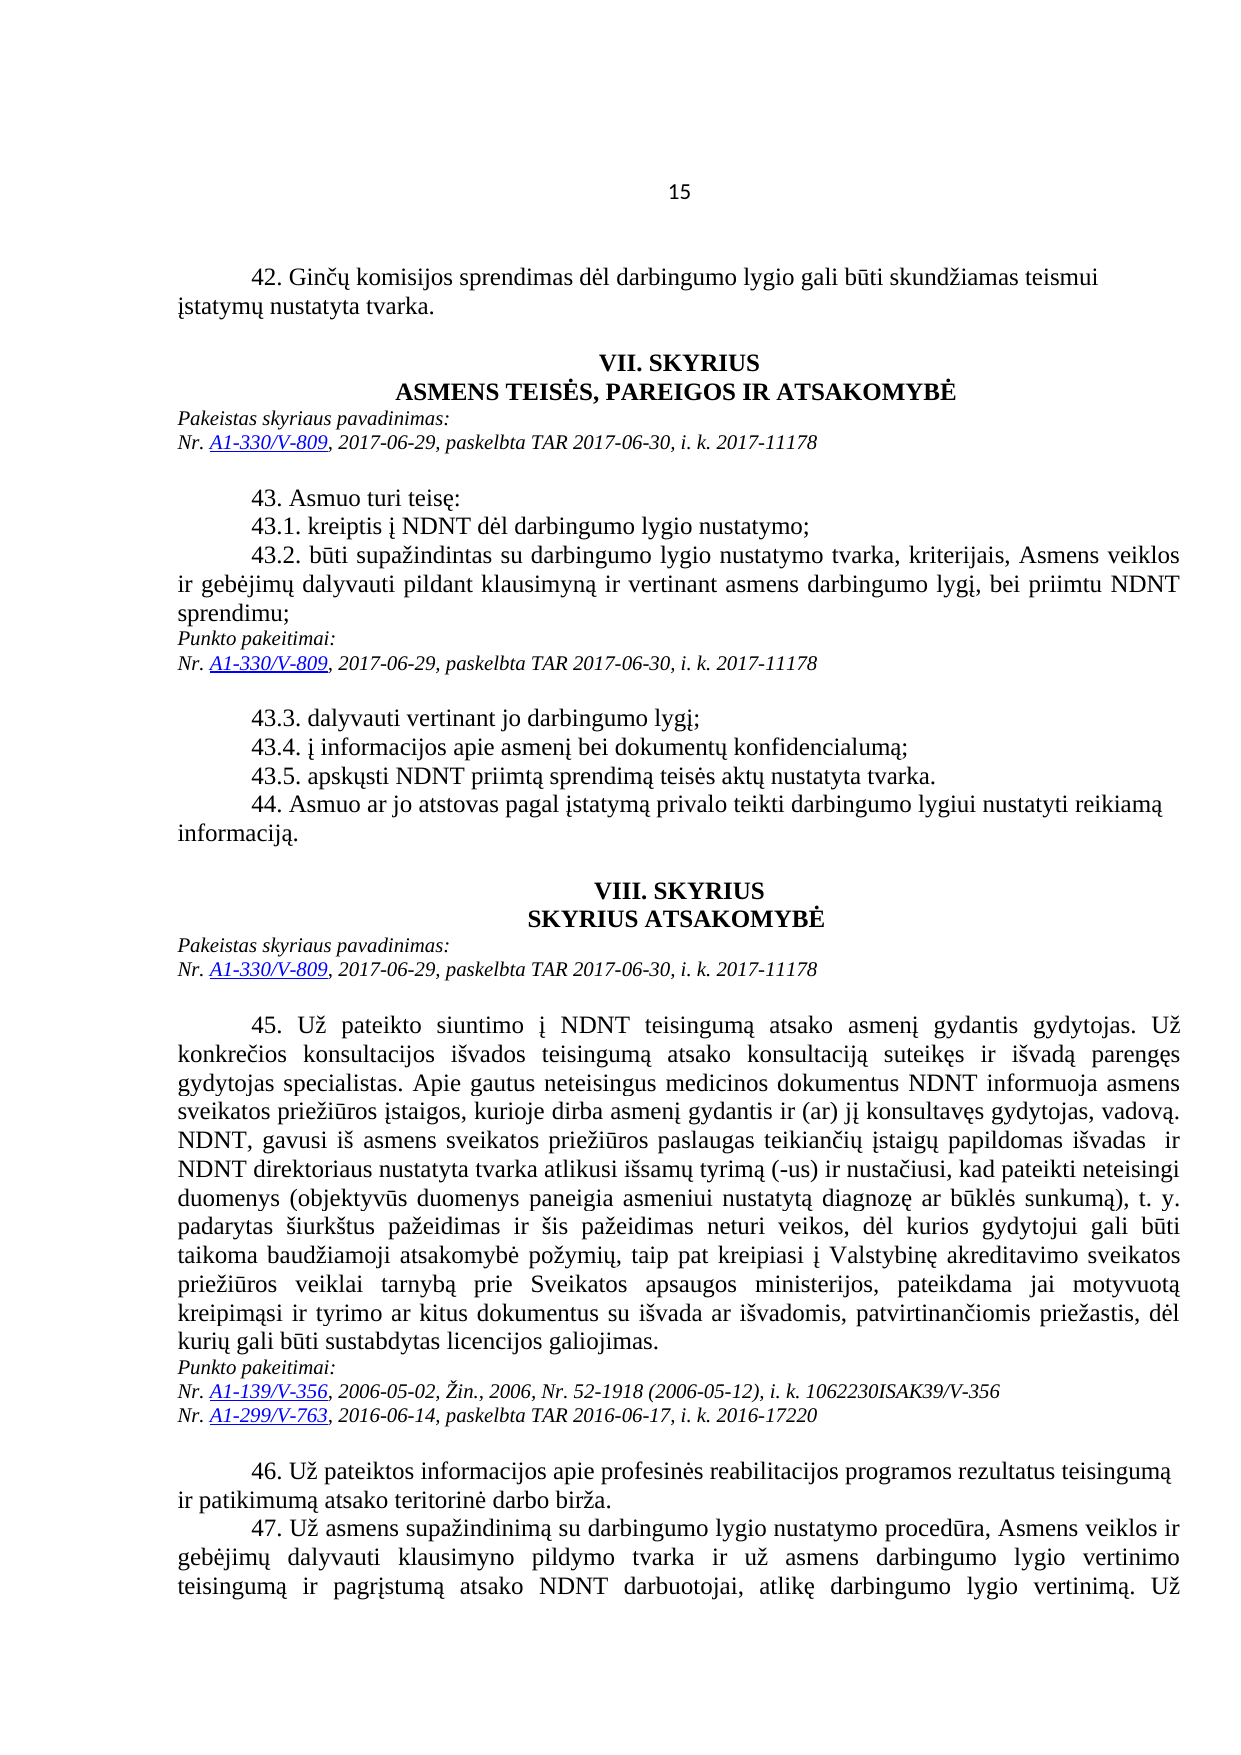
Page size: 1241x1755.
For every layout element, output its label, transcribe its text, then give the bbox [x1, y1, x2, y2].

text ASMENS TEISĖS, PAREIGOS IR ATSAKOMYBĖ [177, 377, 1181, 406]
text 43.3. dalyvauti vertinant jo darbingumo lygį; [177, 703, 1181, 732]
text Nr. A1-299/V-763, 2016-06-14, paskelbta TAR 2016-06-17, i. k. 2016-17220 [177, 1403, 1181, 1427]
text 43.5. apskųsti NDNT priimtą sprendimą teisės aktų nustatyta tvarka. [177, 761, 1181, 789]
text VII. SKYRIUS [177, 348, 1181, 377]
text 44. Asmuo ar jo atstovas pagal įstatymą privalo teikti darbingumo lygiui nustatyti reikiamą informaciją. [177, 789, 1181, 847]
text 47. Už asmens supažindinimą su darbingumo lygio nustatymo procedūra, Asmens veiklos ir gebėjimų dalyvauti klausimyno pildymo tvarka ir už asmens darbingumo lygio vertinimo teisingumą ir pagrįstumą atsako NDNT darbuotojai, atlikę darbingumo lygio vertinimą. Už [177, 1513, 1181, 1600]
text SKYRIUS ATSAKOMYBĖ [177, 904, 1181, 933]
text 46. Už pateiktos informacijos apie profesinės reabilitacijos programos rezultatus teisingumą ir patikimumą atsako teritorinė darbo birža. [177, 1456, 1181, 1513]
text Nr. A1-330/V-809, 2017-06-29, paskelbta TAR 2017-06-30, i. k. 2017-11178 [177, 430, 1181, 454]
text Punkto pakeitimai: [177, 626, 1181, 650]
text 42. Ginčų komisijos sprendimas dėl darbingumo lygio gali būti skundžiamas teismui įstatymų nustatyta tvarka. [177, 262, 1181, 319]
text Nr. A1-330/V-809, 2017-06-29, paskelbta TAR 2017-06-30, i. k. 2017-11178 [177, 650, 1181, 674]
text 43.4. į informacijos apie asmenį bei dokumentų konfidencialumą; [177, 732, 1181, 761]
text 45. Už pateikto siuntimo į NDNT teisingumą atsako asmenį gydantis gydytojas. Už konkrečios konsultacijos išvados teisingumą atsako konsultaciją suteikęs ir išvadą parengęs gydytojas specialistas. Apie gautus neteisingus medicinos dokumentus NDNT informuoja asmens sveikatos priežiūros įstaigos, kurioje dirba asmenį gydantis ir (ar) jį konsultavęs gydytojas, vadovą. NDNT, gavusi iš asmens sveikatos priežiūros paslaugas teikiančių įstaigų papildomas išvadas ir NDNT direktoriaus nustatyta tvarka atlikusi išsamų tyrimą (-us) ir nustačiusi, kad pateikti neteisingi duomenys (objektyvūs duomenys paneigia asmeniui nustatytą diagnozę ar būklės sunkumą), t. y. padarytas šiurkštus pažeidimas ir šis pažeidimas neturi veikos, dėl kurios gydytojui gali būti taikoma baudžiamoji atsakomybė požymių, taip pat kreipiasi į Valstybinę akreditavimo sveikatos priežiūros veiklai tarnybą prie Sveikatos apsaugos ministerijos, pateikdama jai motyvuotą kreipimąsi ir tyrimo ar kitus dokumentus su išvada ar išvadomis, patvirtinančiomis priežastis, dėl kurių gali būti sustabdytas licencijos galiojimas. [177, 1010, 1181, 1355]
text Nr. A1-330/V-809, 2017-06-29, paskelbta TAR 2017-06-30, i. k. 2017-11178 [177, 957, 1181, 981]
text Pakeistas skyriaus pavadinimas: [177, 933, 1181, 957]
text Punkto pakeitimai: [177, 1355, 1181, 1379]
text VIII. SKYRIUS [177, 876, 1181, 904]
text 43.2. būti supažindintas su darbingumo lygio nustatymo tvarka, kriterijais, Asmens veiklos ir gebėjimų dalyvauti pildant klausimyną ir vertinant asmens darbingumo lygį, bei priimtu NDNT sprendimu; [177, 540, 1181, 626]
text Nr. A1-139/V-356, 2006-05-02, Žin., 2006, Nr. 52-1918 (2006-05-12), i. k. 1062230ISAK39/V-356 [177, 1379, 1181, 1403]
text 43. Asmuo turi teisę: [177, 483, 1181, 511]
text 43.1. kreiptis į NDNT dėl darbingumo lygio nustatymo; [177, 511, 1181, 540]
text Pakeistas skyriaus pavadinimas: [177, 406, 1181, 430]
